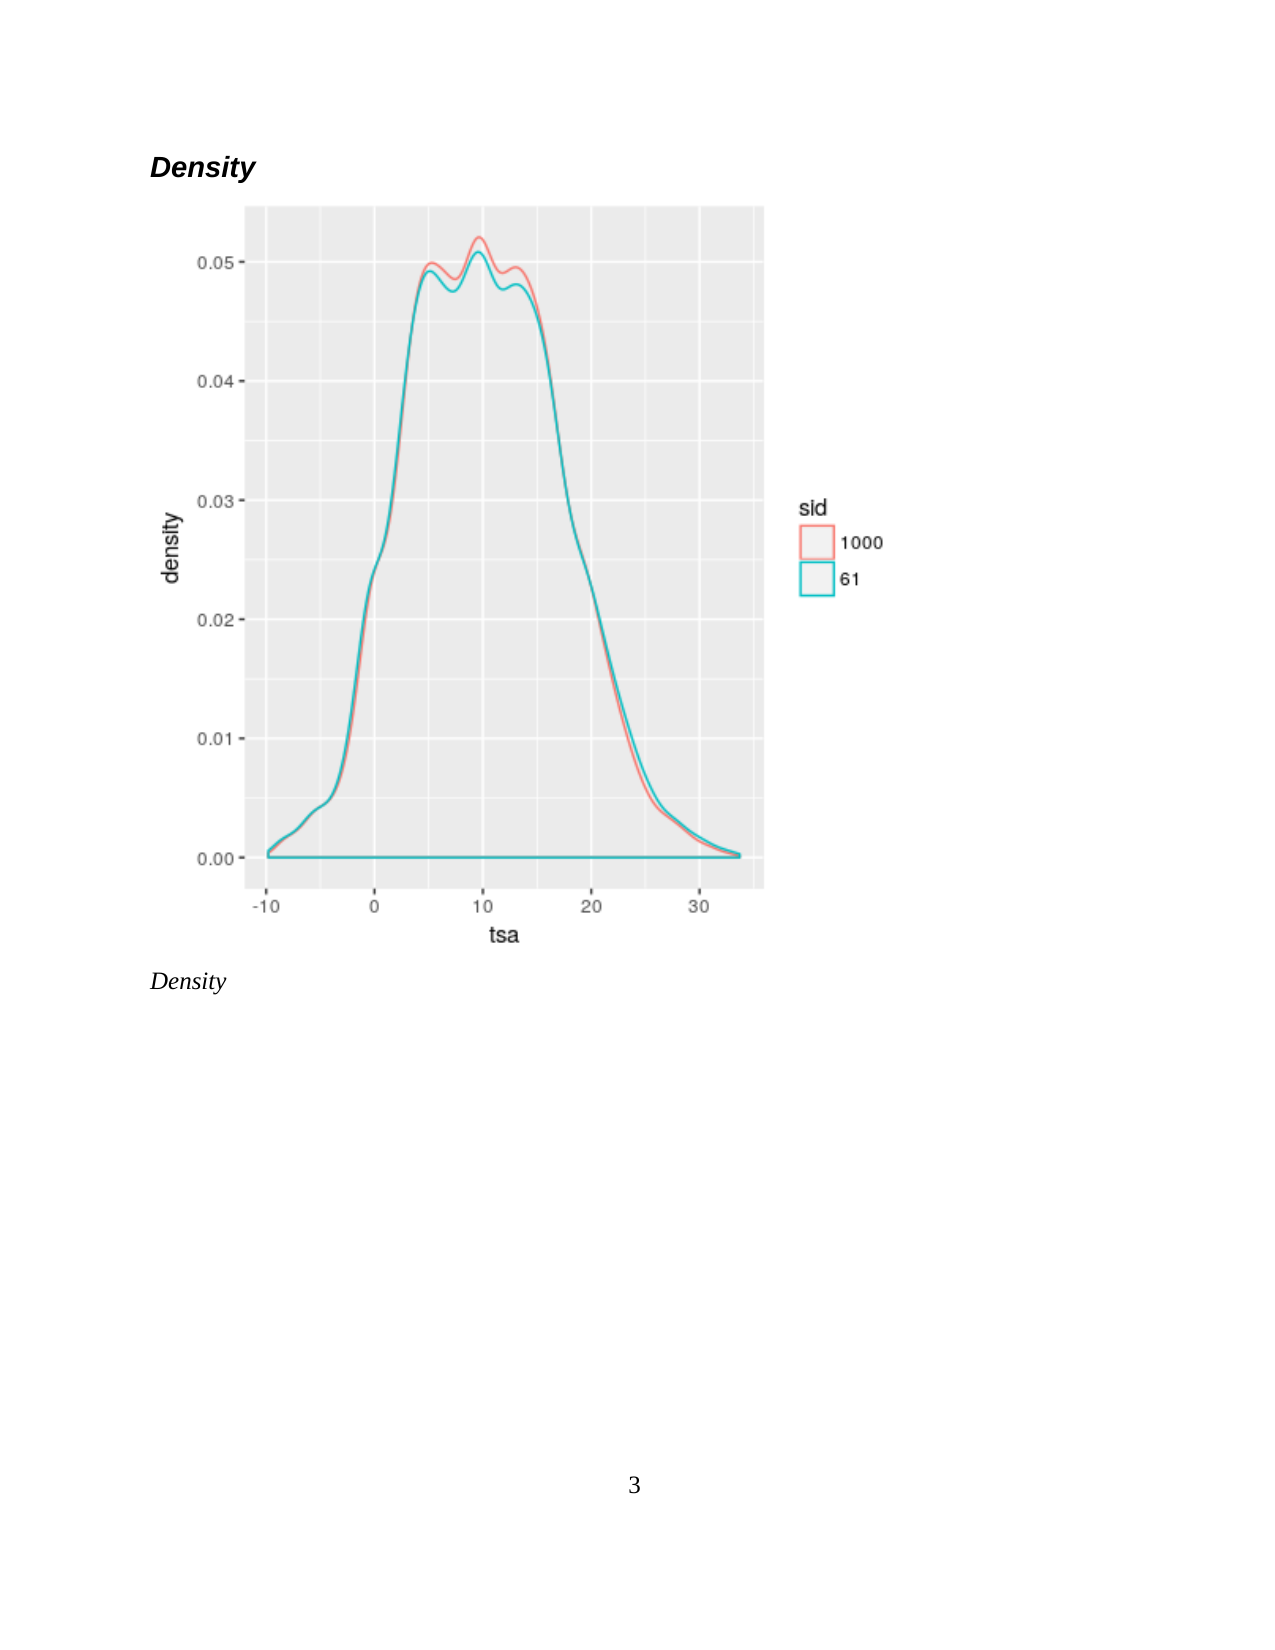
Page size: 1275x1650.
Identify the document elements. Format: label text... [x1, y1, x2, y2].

text Density [150, 966, 1125, 995]
picture [150, 196, 908, 954]
subtitle Density [150, 150, 1125, 183]
